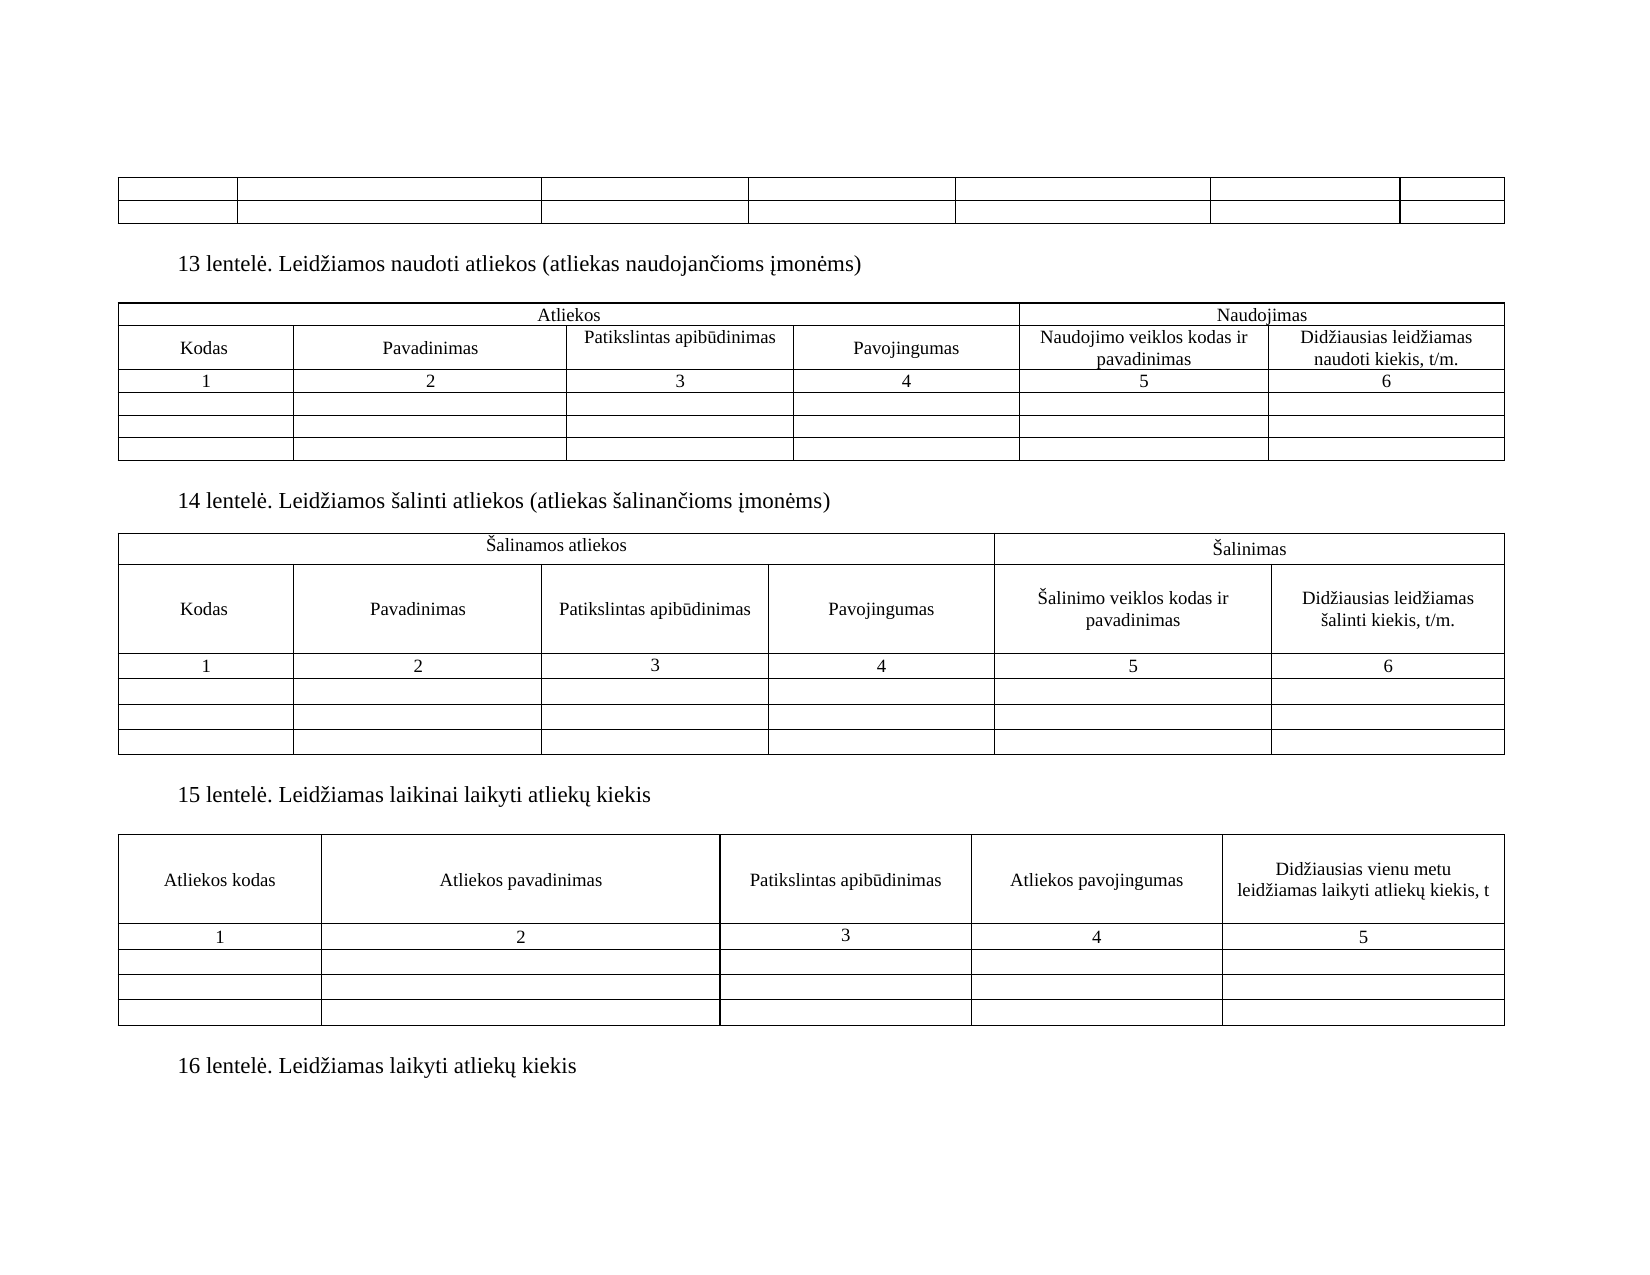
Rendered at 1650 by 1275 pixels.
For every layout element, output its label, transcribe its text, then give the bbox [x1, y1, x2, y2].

table_cell [119, 416, 293, 437]
table_cell 5 [1020, 370, 1268, 392]
table_cell [769, 730, 994, 754]
table_cell [721, 975, 971, 999]
table_cell [567, 416, 793, 437]
table_cell [294, 393, 566, 414]
table_cell [322, 950, 719, 974]
table_cell 1 [119, 924, 321, 949]
table_cell 4 [794, 370, 1019, 392]
table_cell [119, 201, 237, 222]
table_cell [119, 178, 237, 200]
table_cell [542, 679, 768, 703]
table_cell [294, 438, 566, 460]
table_cell [1269, 416, 1504, 437]
table_cell [1020, 416, 1268, 437]
table_cell [567, 393, 793, 414]
table_cell 3 [721, 924, 971, 949]
table_cell Didžiausias leidžiamas naudoti kiekis, t/m. [1269, 326, 1504, 369]
table_cell [322, 975, 719, 999]
table_header Didžiausias vienu metu leidžiamas laikyti atliekų kiekis, t [1223, 835, 1504, 923]
table_cell [769, 705, 994, 729]
table_cell [1020, 438, 1268, 460]
table_cell [238, 178, 541, 200]
table_cell [542, 201, 748, 222]
table_header Patikslintas apibūdinimas [721, 835, 971, 923]
table_cell 1 [119, 654, 293, 678]
table_header Šalinimas [995, 534, 1504, 564]
table_header Atliekos kodas [119, 835, 321, 923]
table_cell [119, 393, 293, 414]
table_cell [1211, 178, 1399, 200]
table_cell 2 [294, 654, 541, 678]
table_cell [995, 705, 1271, 729]
table_cell [294, 679, 541, 703]
text 14 lentelė. Leidžiamos šalinti atliekos (atliekas šalinančioms įmonėms) [118, 487, 1532, 513]
table_cell 3 [542, 654, 768, 678]
text 16 lentelė. Leidžiamas laikyti atliekų kiekis [118, 1052, 1532, 1078]
table_cell Šalinimo veiklos kodas ir pavadinimas [995, 565, 1271, 653]
table_cell [542, 730, 768, 754]
table_cell 4 [972, 924, 1222, 949]
table_cell 1 [119, 370, 293, 392]
table_cell [1223, 950, 1504, 974]
table_cell [956, 178, 1210, 200]
table_cell [542, 705, 768, 729]
table_cell [1269, 393, 1504, 414]
table_cell Naudojimo veiklos kodas ir pavadinimas [1020, 326, 1268, 369]
table_cell Patikslintas apibūdinimas [542, 565, 768, 653]
table_cell 2 [294, 370, 566, 392]
table_cell [794, 393, 1019, 414]
table_cell [322, 1000, 719, 1024]
table_cell Kodas [119, 565, 293, 653]
table_cell [1272, 705, 1504, 729]
table_cell 5 [995, 654, 1271, 678]
table_header Atliekos [119, 304, 1019, 325]
table_cell [769, 679, 994, 703]
table_cell [542, 178, 748, 200]
table_cell [1401, 178, 1504, 200]
table_header Atliekos pavojingumas [972, 835, 1222, 923]
table_cell Pavadinimas [294, 326, 566, 369]
table_cell [749, 178, 955, 200]
table_cell 6 [1272, 654, 1504, 678]
table_cell [119, 438, 293, 460]
table_cell [972, 975, 1222, 999]
table_cell [1020, 393, 1268, 414]
table_cell [794, 438, 1019, 460]
table_header Atliekos pavadinimas [322, 835, 719, 923]
table_cell [119, 1000, 321, 1024]
table_header Šalinamos atliekos [119, 534, 994, 564]
table_cell [1211, 201, 1399, 222]
table_cell Kodas [119, 326, 293, 369]
table_cell [1223, 1000, 1504, 1024]
table_cell 3 [567, 370, 793, 392]
table_cell [721, 1000, 971, 1024]
table_cell [995, 730, 1271, 754]
table_cell [1269, 438, 1504, 460]
table_cell Didžiausias leidžiamas šalinti kiekis, t/m. [1272, 565, 1504, 653]
text 15 lentelė. Leidžiamas laikinai laikyti atliekų kiekis [118, 782, 1532, 808]
table_header Naudojimas [1020, 304, 1504, 325]
table_cell 2 [322, 924, 719, 949]
table_cell [119, 730, 293, 754]
table_cell [794, 416, 1019, 437]
table_cell [119, 975, 321, 999]
table_cell [1223, 975, 1504, 999]
table_cell Pavojingumas [769, 565, 994, 653]
table_cell Patikslintas apibūdinimas [567, 326, 793, 369]
table_cell 6 [1269, 370, 1504, 392]
table_cell [972, 1000, 1222, 1024]
table_cell [721, 950, 971, 974]
table_cell [1401, 201, 1504, 222]
table_cell [995, 679, 1271, 703]
table_cell [1272, 730, 1504, 754]
table_cell [972, 950, 1222, 974]
table_cell [1272, 679, 1504, 703]
text 13 lentelė. Leidžiamos naudoti atliekos (atliekas naudojančioms įmonėms) [118, 250, 1532, 276]
table_cell 5 [1223, 924, 1504, 949]
table_cell [567, 438, 793, 460]
table_cell [749, 201, 955, 222]
table_cell Pavadinimas [294, 565, 541, 653]
table_cell [119, 705, 293, 729]
table_cell Pavojingumas [794, 326, 1019, 369]
table_cell [238, 201, 541, 222]
table_cell [119, 679, 293, 703]
table_cell [294, 705, 541, 729]
table_cell [294, 416, 566, 437]
table_cell [294, 730, 541, 754]
table_cell [956, 201, 1210, 222]
table_cell [119, 950, 321, 974]
table_cell 4 [769, 654, 994, 678]
